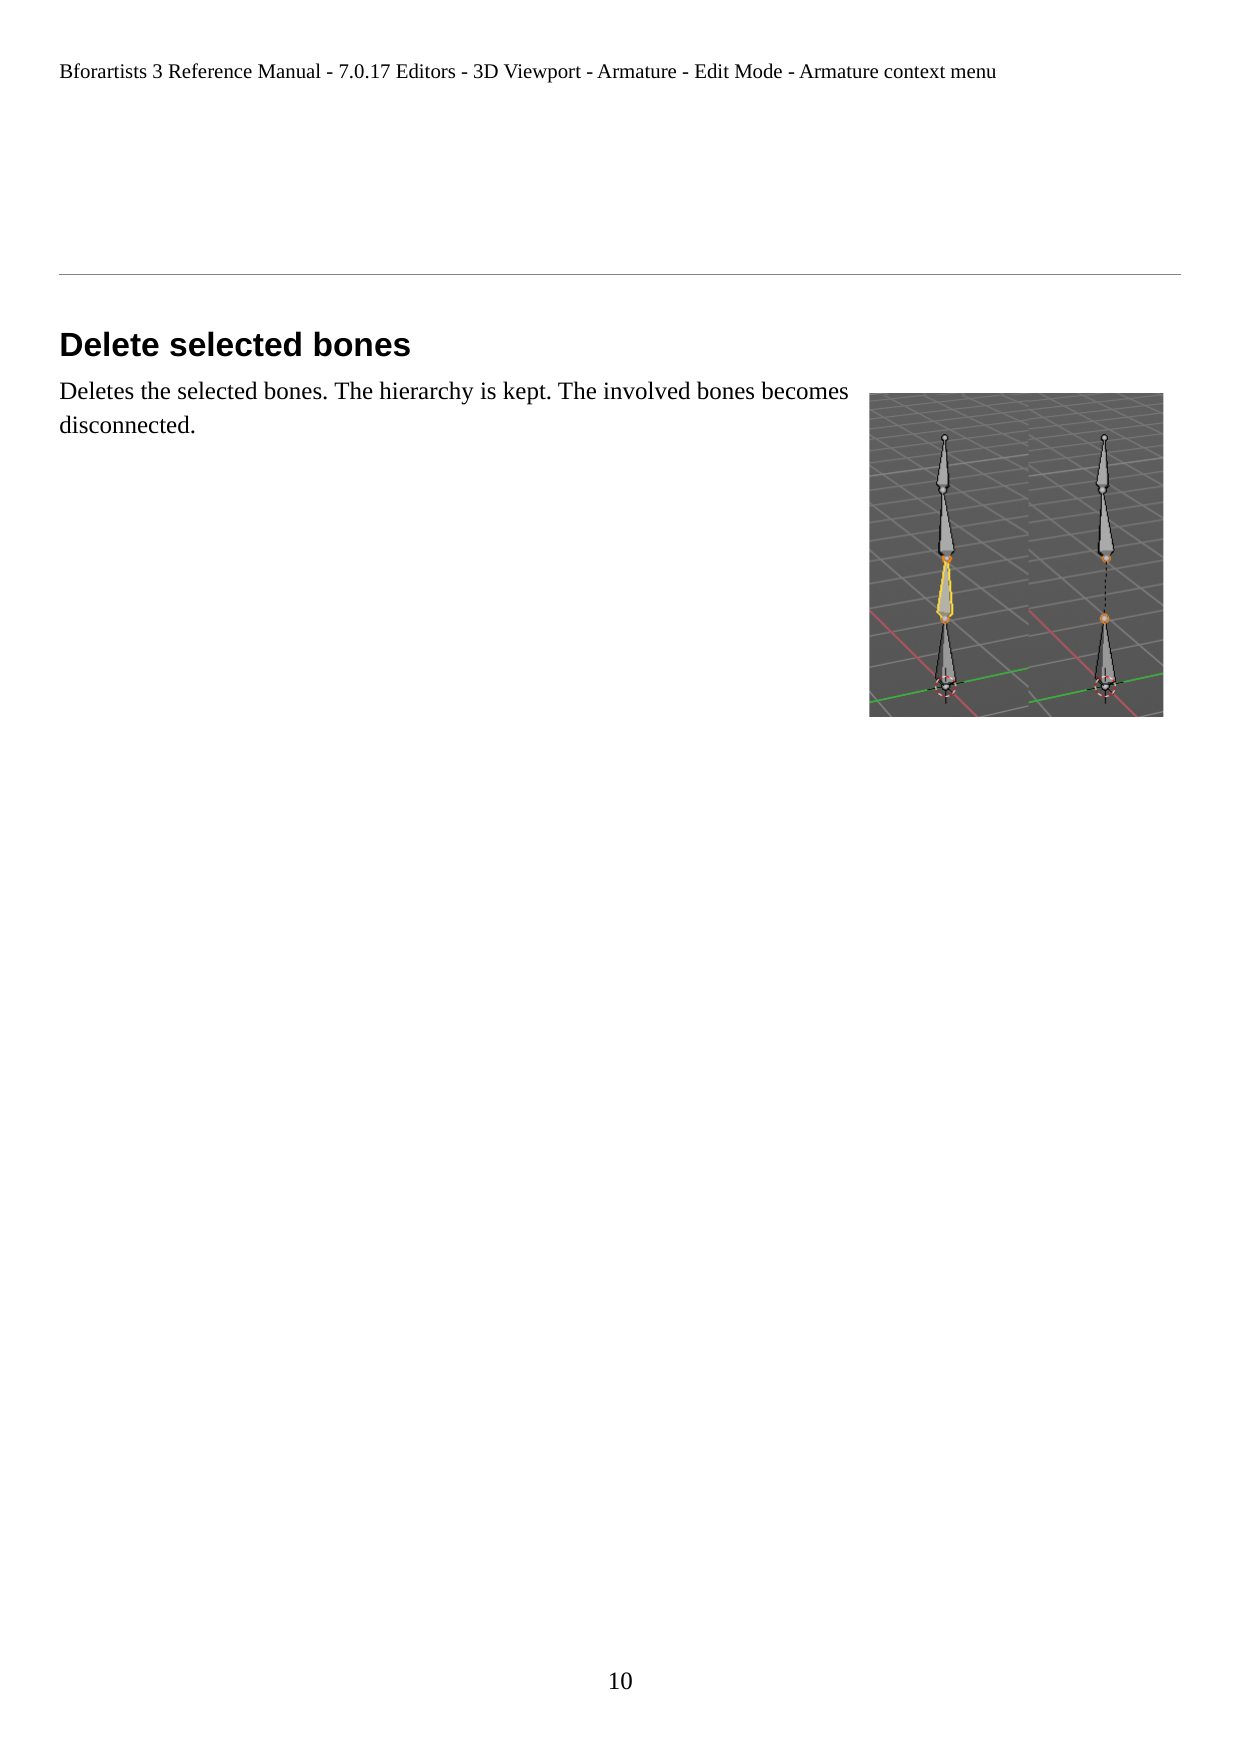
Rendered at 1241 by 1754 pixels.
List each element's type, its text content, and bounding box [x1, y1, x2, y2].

subtitle Delete selected bones [59, 325, 1181, 363]
picture [869, 393, 1164, 717]
text Deletes the selected bones. The hierarchy is kept. The involved bones becomes disconnected. [59, 376, 1181, 439]
